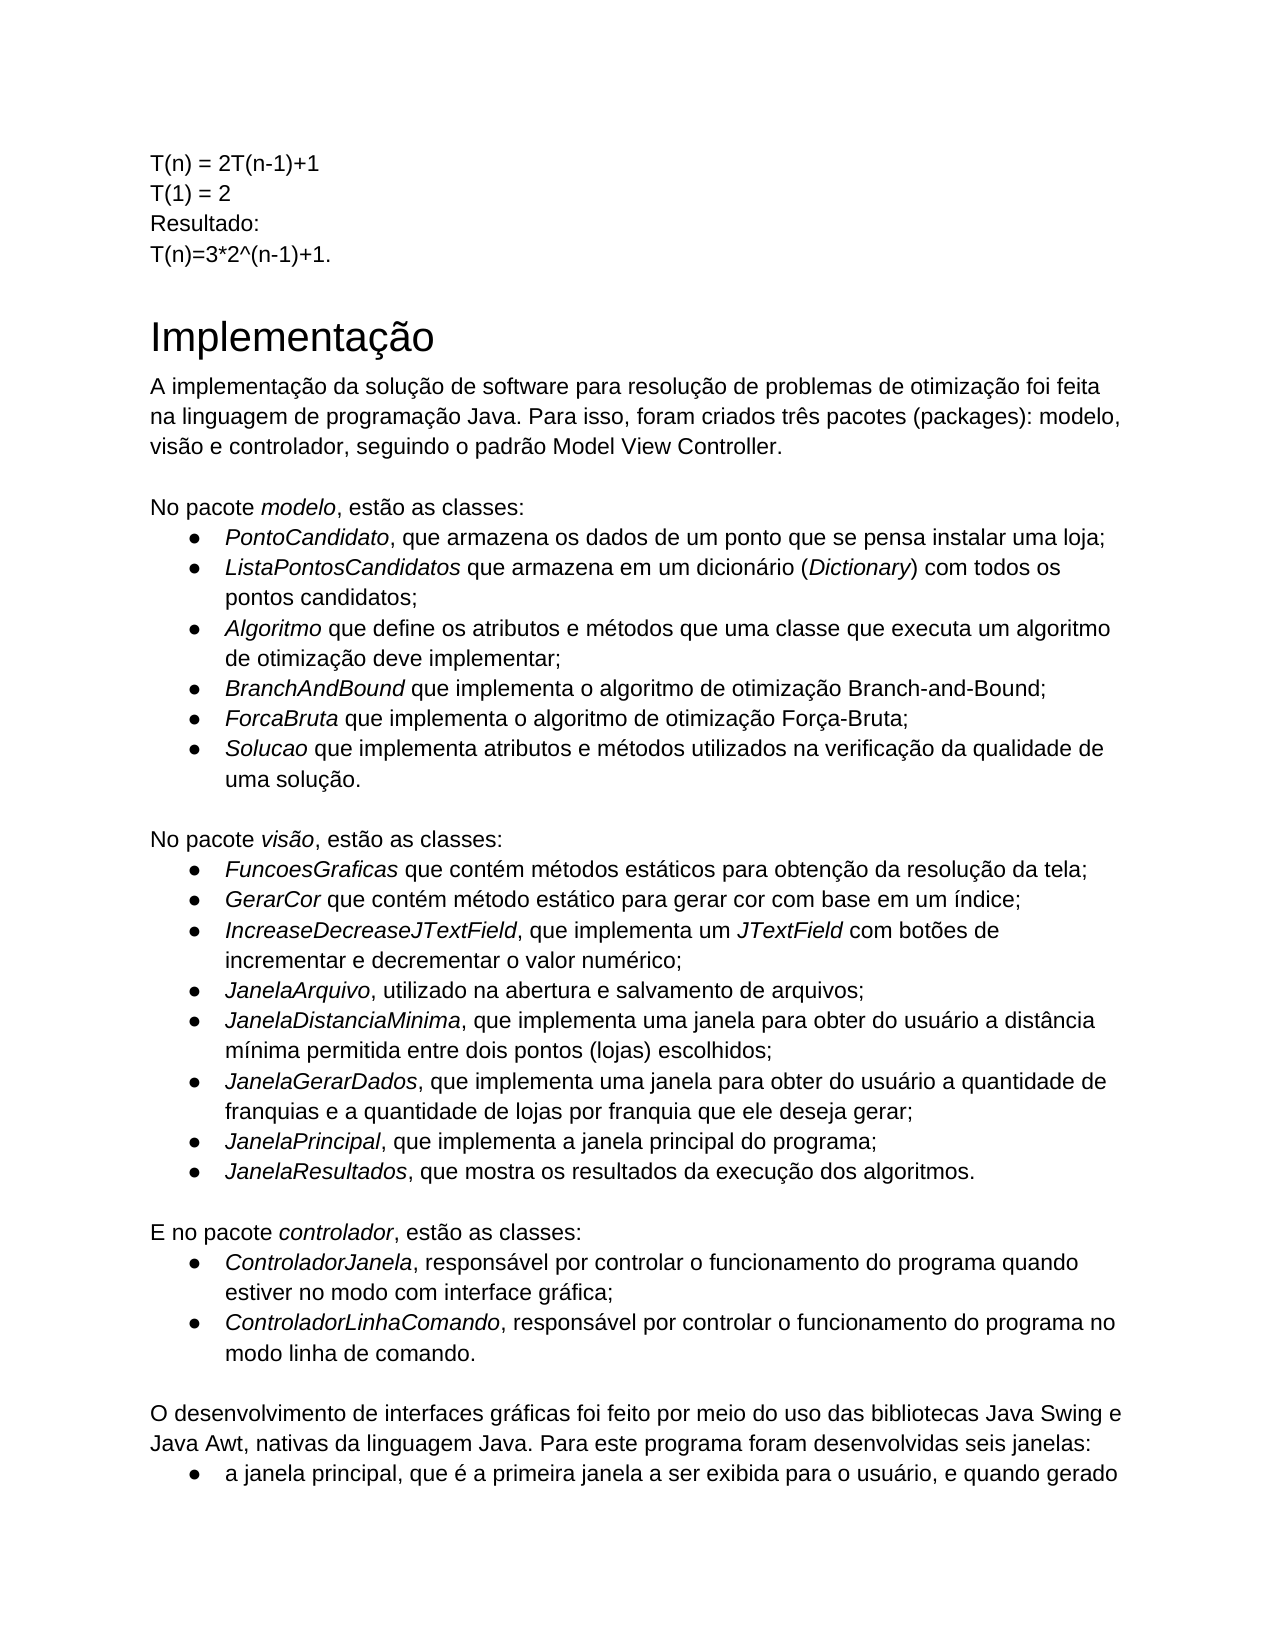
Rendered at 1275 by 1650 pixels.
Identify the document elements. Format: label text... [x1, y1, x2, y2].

text T(1) = 2 [150, 180, 1125, 207]
list FuncoesGraficas que contém métodos estáticos para obtenção da resolução da tela; [187, 856, 1125, 883]
subtitle Implementação [150, 312, 1125, 360]
list JanelaGerarDados, que implementa uma janela para obter do usuário a quantidade de franquias e a quantidade de lojas por franquia que ele deseja gerar; [187, 1068, 1125, 1124]
list JanelaResultados, que mostra os resultados da execução dos algoritmos. [187, 1158, 1125, 1185]
text No pacote visão, estão as classes: [150, 826, 1125, 852]
text A implementação da solução de software para resolução de problemas de otimização foi feita na linguagem de programação Java. Para isso, foram criados três pacotes (packages): modelo, visão e controlador, seguindo o padrão Model View Controller. [150, 373, 1125, 460]
list JanelaPrincipal, que implementa a janela principal do programa; [187, 1128, 1125, 1154]
text T(n) = 2T(n-1)+1 [150, 150, 1125, 176]
list ListaPontosCandidatos que armazena em um dicionário (Dictionary) com todos os pontos candidatos; [187, 554, 1125, 611]
list IncreaseDecreaseJTextField, que implementa um JTextField com botões de incrementar e decrementar o valor numérico; [187, 917, 1125, 973]
list PontoCandidato, que armazena os dados de um ponto que se pensa instalar uma loja; [187, 524, 1125, 550]
list JanelaArquivo, utilizado na abertura e salvamento de arquivos; [187, 977, 1125, 1003]
text T(n)=3*2^(n-1)+1. [150, 241, 1125, 267]
text Resultado: [150, 210, 1125, 237]
list ControladorLinhaComando, responsável por controlar o funcionamento do programa no modo linha de comando. [187, 1309, 1125, 1366]
text O desenvolvimento de interfaces gráficas foi feito por meio do uso das bibliotecas Java Swing e Java Awt, nativas da linguagem Java. Para este programa foram desenvolvidas seis janelas: [150, 1400, 1125, 1457]
list JanelaDistanciaMinima, que implementa uma janela para obter do usuário a distância mínima permitida entre dois pontos (lojas) escolhidos; [187, 1007, 1125, 1064]
list GerarCor que contém método estático para gerar cor com base em um índice; [187, 886, 1125, 913]
text E no pacote controlador, estão as classes: [150, 1219, 1125, 1245]
list Solucao que implementa atributos e métodos utilizados na verificação da qualidade de uma solução. [187, 735, 1125, 792]
list Algoritmo que define os atributos e métodos que uma classe que executa um algoritmo de otimização deve implementar; [187, 614, 1125, 671]
list BranchAndBound que implementa o algoritmo de otimização Branch-and-Bound; [187, 675, 1125, 701]
list ControladorJanela, responsável por controlar o funcionamento do programa quando estiver no modo com interface gráfica; [187, 1249, 1125, 1306]
list ForcaBruta que implementa o algoritmo de otimização Força-Bruta; [187, 705, 1125, 732]
text No pacote modelo, estão as classes: [150, 494, 1125, 520]
list a janela principal, que é a primeira janela a ser exibida para o usuário, e quando gerado [187, 1460, 1125, 1487]
